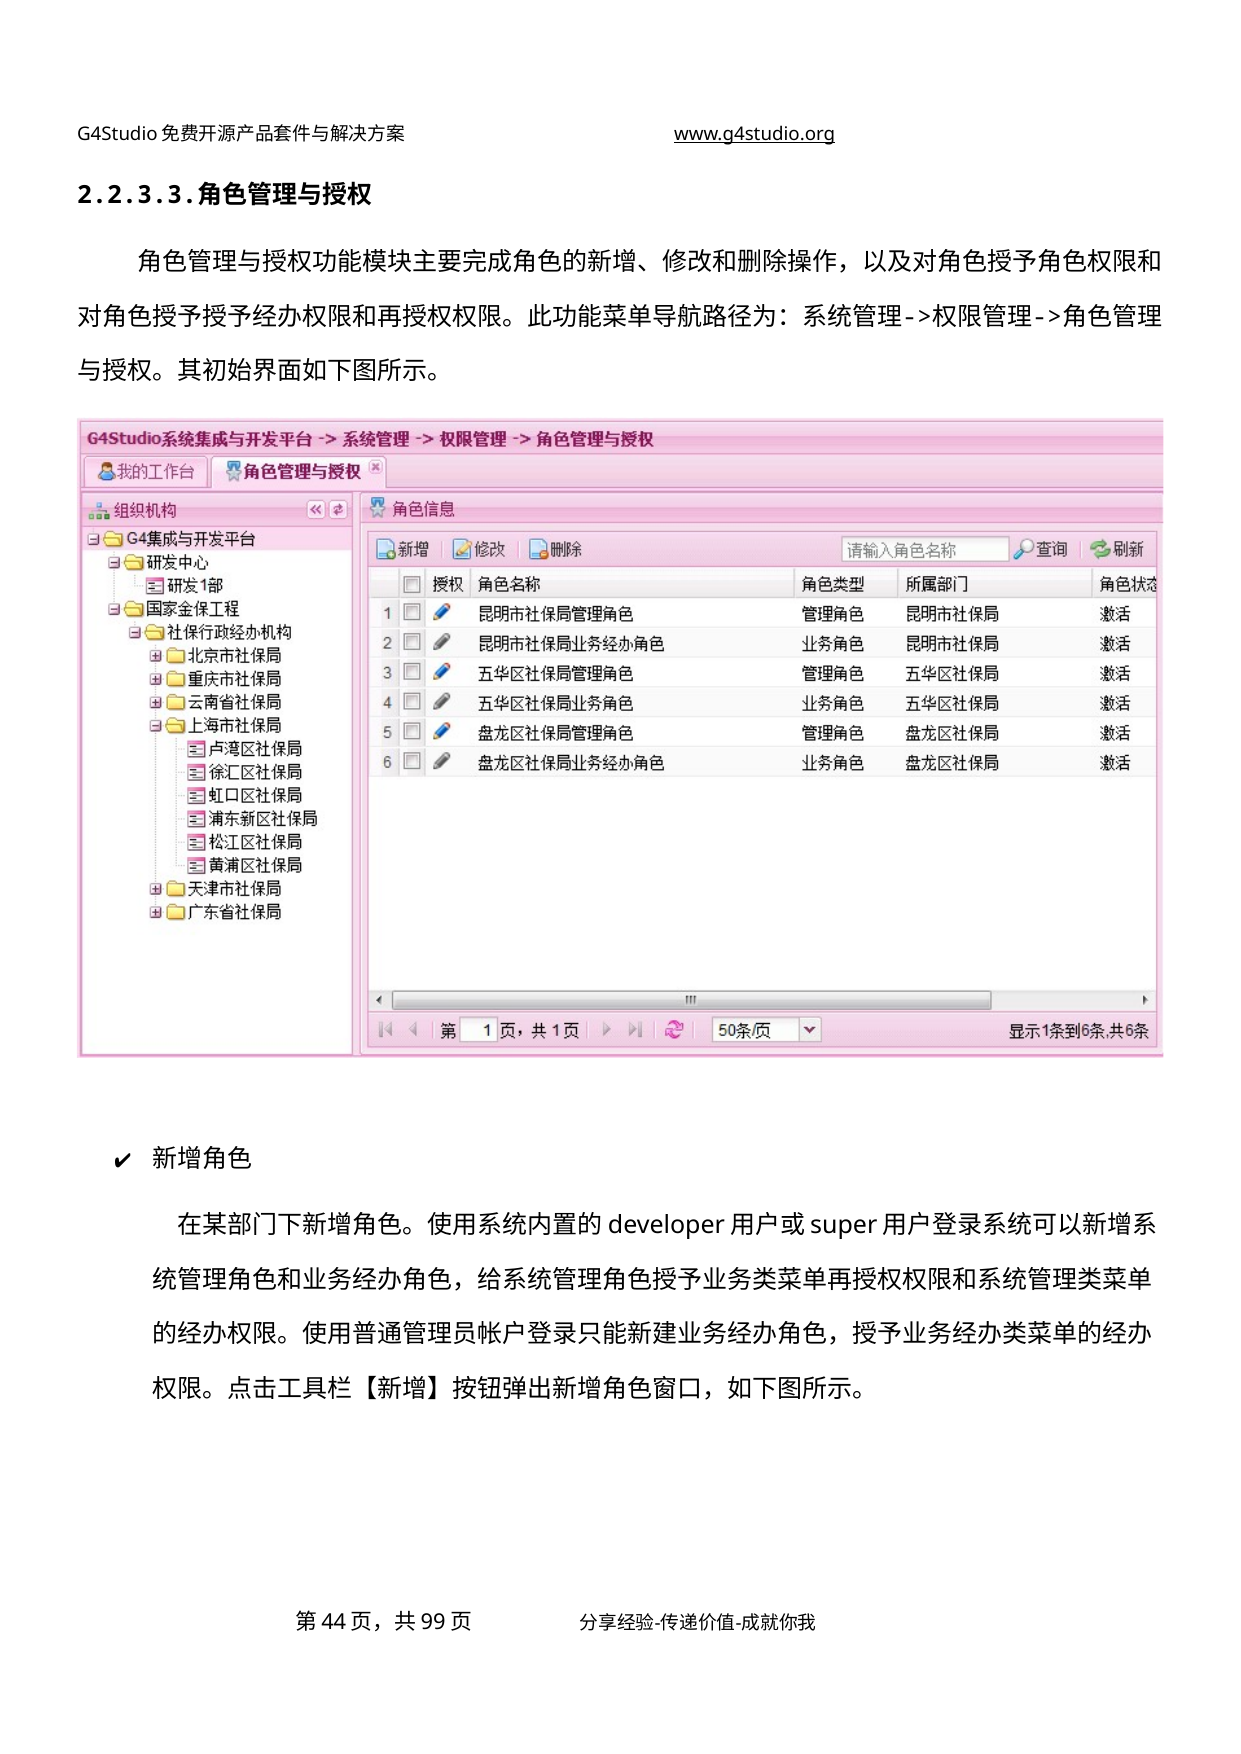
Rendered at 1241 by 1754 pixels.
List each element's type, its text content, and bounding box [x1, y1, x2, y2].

subtitle 2.2.3.3.角色管理与授权 [77, 175, 1163, 211]
list 在某部门下新增角色。使用系统内置的developer用户或super用户登录系统可以新增系统管理角色和业务经办角色，给系统管理角色授予业务类菜单再授权权限和系统管理类菜单的经办权限。使用普通管理员帐户登录只能新建业务经办角色，授予业务经办类菜单的经办权限。点击工具栏【新增】按钮弹出新增角色窗口，如下图所示。 [114, 1205, 1163, 1404]
picture [76, 417, 1164, 1058]
text 角色管理与授权功能模块主要完成角色的新增、修改和删除操作，以及对角色授予角色权限和对角色授予授予经办权限和再授权权限。此功能菜单导航路径为：系统管理->权限管理->角色管理与授权。其初始界面如下图所示。 [77, 242, 1163, 387]
list 新增角色 [114, 1138, 1163, 1174]
